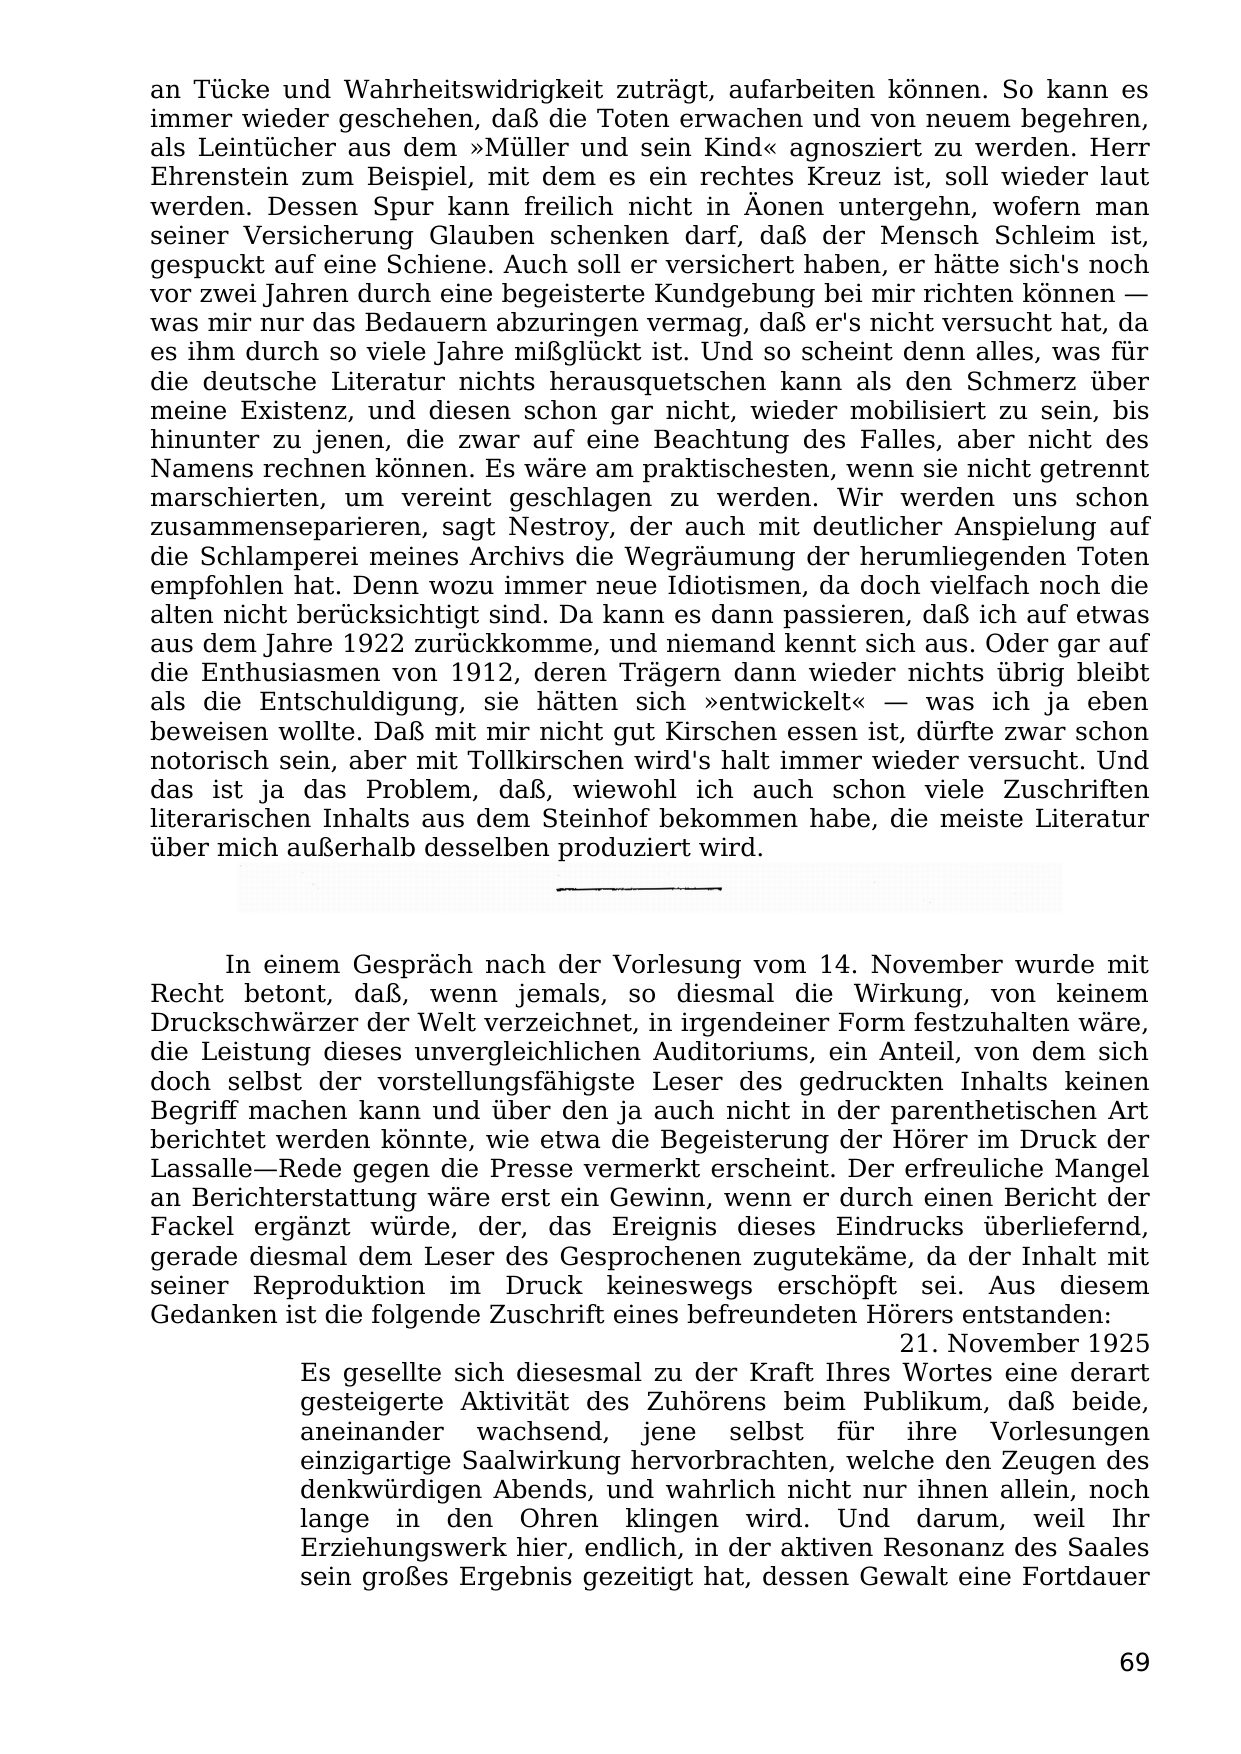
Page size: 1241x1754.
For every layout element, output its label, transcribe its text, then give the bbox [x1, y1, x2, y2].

text 21. November 1925 [150, 1329, 1151, 1358]
text an Tücke und Wahrheitswidrigkeit zuträgt, aufarbeiten können. So kann es immer wieder geschehen, daß die Toten erwachen und von neuem begehren, als Leintücher aus dem »Müller und sein Kind« agnosziert zu werden. Herr Ehrenstein zum Beispiel, mit dem es ein rechtes Kreuz ist, soll wieder laut werden. Dessen Spur kann freilich nicht in Äonen untergehn, wofern man seiner Versicherung Glauben schenken darf, daß der Mensch Schleim ist, gespuckt auf eine Schiene. Auch soll er versichert haben, er hätte sich's noch vor zwei Jahren durch eine begeisterte Kundgebung bei mir richten können — was mir nur das Bedauern abzuringen vermag, daß er's nicht versucht hat, da es ihm durch so viele Jahre mißglückt ist. Und so scheint denn alles, was für die deutsche Literatur nichts herausquetschen kann als den Schmerz über meine Existenz, und diesen schon gar nicht, wieder mobilisiert zu sein, bis hinunter zu jenen, die zwar auf eine Beachtung des Falles, aber nicht des Namens rechnen können. Es wäre am praktischesten, wenn sie nicht getrennt marschierten, um vereint geschlagen zu werden. Wir werden uns schon zusammenseparieren, sagt Nestroy, der auch mit deutlicher Anspielung auf die Schlamperei meines Archivs die Wegräumung der herumliegenden Toten empfohlen hat. Denn wozu immer neue Idiotismen, da doch vielfach noch die alten nicht berücksichtigt sind. Da kann es dann passieren, daß ich auf etwas aus dem Jahre 1922 zurückkomme, und niemand kennt sich aus. Oder gar auf die Enthusiasmen von 1912, deren Trägern dann wieder nichts übrig bleibt als die Entschuldigung, sie hätten sich »entwickelt« — was ich ja eben beweisen wollte. Daß mit mir nicht gut Kirschen essen ist, dürfte zwar schon notorisch sein, aber mit Tollkirschen wird's halt immer wieder versucht. Und das ist ja das Problem, daß, wiewohl ich auch schon viele Zuschriften literarischen Inhalts aus dem Steinhof bekommen habe, die meiste Literatur über mich außerhalb desselben produziert wird. [150, 75, 1151, 862]
picture [237, 862, 1063, 913]
text Es gesellte sich diesesmal zu der Kraft Ihres Wortes eine derart gesteigerte Aktivität des Zuhörens beim Publikum, daß beide, aneinander wachsend, jene selbst für ihre Vorlesungen einzigartige Saalwirkung hervorbrachten, welche den Zeugen des denkwürdigen Abends, und wahrlich nicht nur ihnen allein, noch lange in den Ohren klingen wird. Und darum, weil Ihr Erziehungswerk hier, endlich, in der aktiven Resonanz des Saales sein großes Ergebnis gezeitigt hat, dessen Gewalt eine Fortdauer [300, 1358, 1151, 1592]
text In einem Gespräch nach der Vorlesung vom 14. November wurde mit Recht betont, daß, wenn jemals, so diesmal die Wirkung, von keinem Druckschwärzer der Welt verzeichnet, in irgendeiner Form festzuhalten wäre, die Leistung dieses unvergleichlichen Auditoriums, ein Anteil, von dem sich doch selbst der vorstellungsfähigste Leser des gedruckten Inhalts keinen Begriff machen kann und über den ja auch nicht in der parenthetischen Art berichtet werden könnte, wie etwa die Begeisterung der Hörer im Druck der Lassalle—Rede gegen die Presse vermerkt erscheint. Der erfreuliche Mangel an Berichterstattung wäre erst ein Gewinn, wenn er durch einen Bericht der Fackel ergänzt würde, der, das Ereignis dieses Eindrucks überliefernd, gerade diesmal dem Leser des Gesprochenen zugutekäme, da der Inhalt mit seiner Reproduktion im Druck keineswegs erschöpft sei. Aus diesem Gedanken ist die folgende Zuschrift eines befreundeten Hörers entstanden: [150, 947, 1151, 1329]
